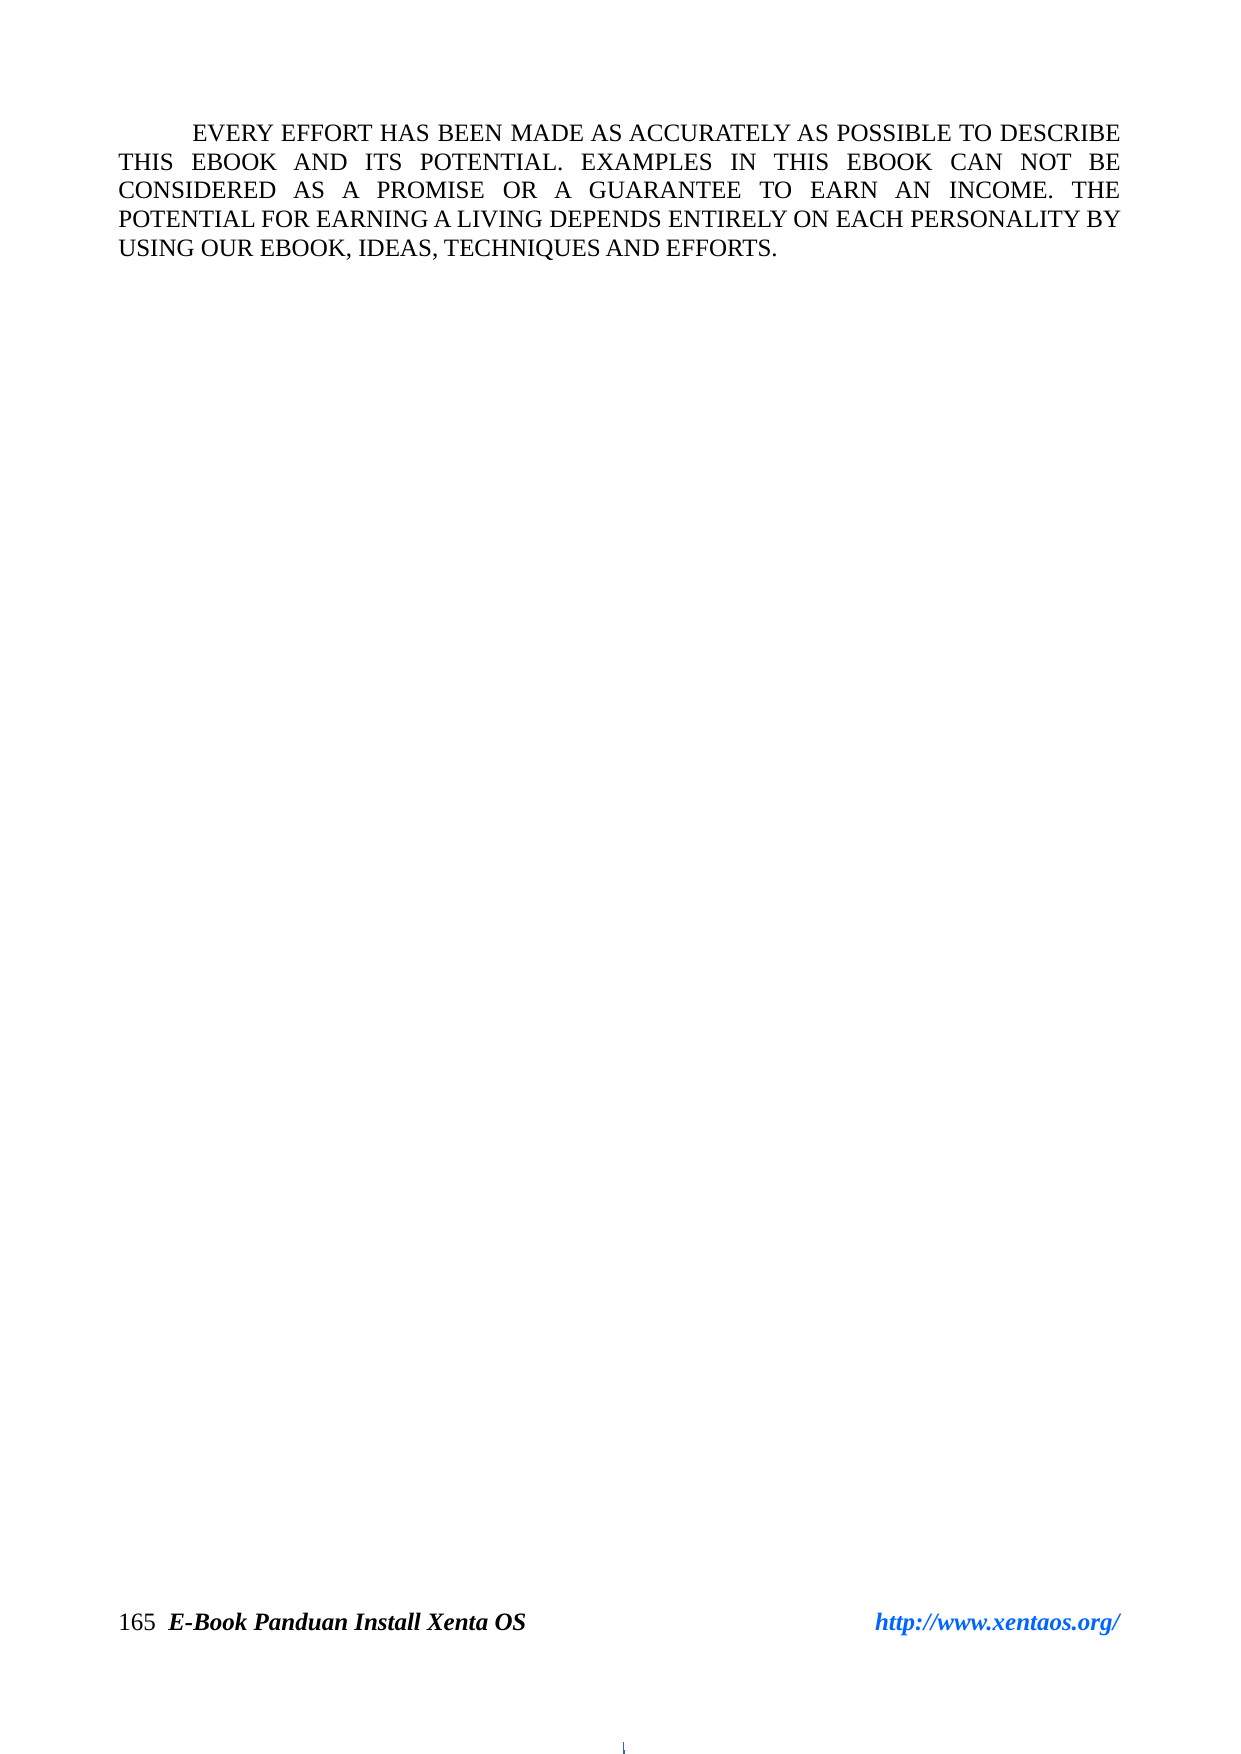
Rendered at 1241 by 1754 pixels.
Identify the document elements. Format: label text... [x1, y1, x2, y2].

text EVERY EFFORT HAS BEEN MADE AS ACCURATELY AS POSSIBLE TO DESCRIBE THIS EBOOK AND ITS POTENTIAL. EXAMPLES IN THIS EBOOK CAN NOT BE CONSIDERED AS A PROMISE OR A GUARANTEE TO EARN AN INCOME. THE POTENTIAL FOR EARNING A LIVING DEPENDS ENTIRELY ON EACH PERSONALITY BY USING OUR EBOOK, IDEAS, TECHNIQUES AND EFFORTS. [118, 118, 1122, 262]
